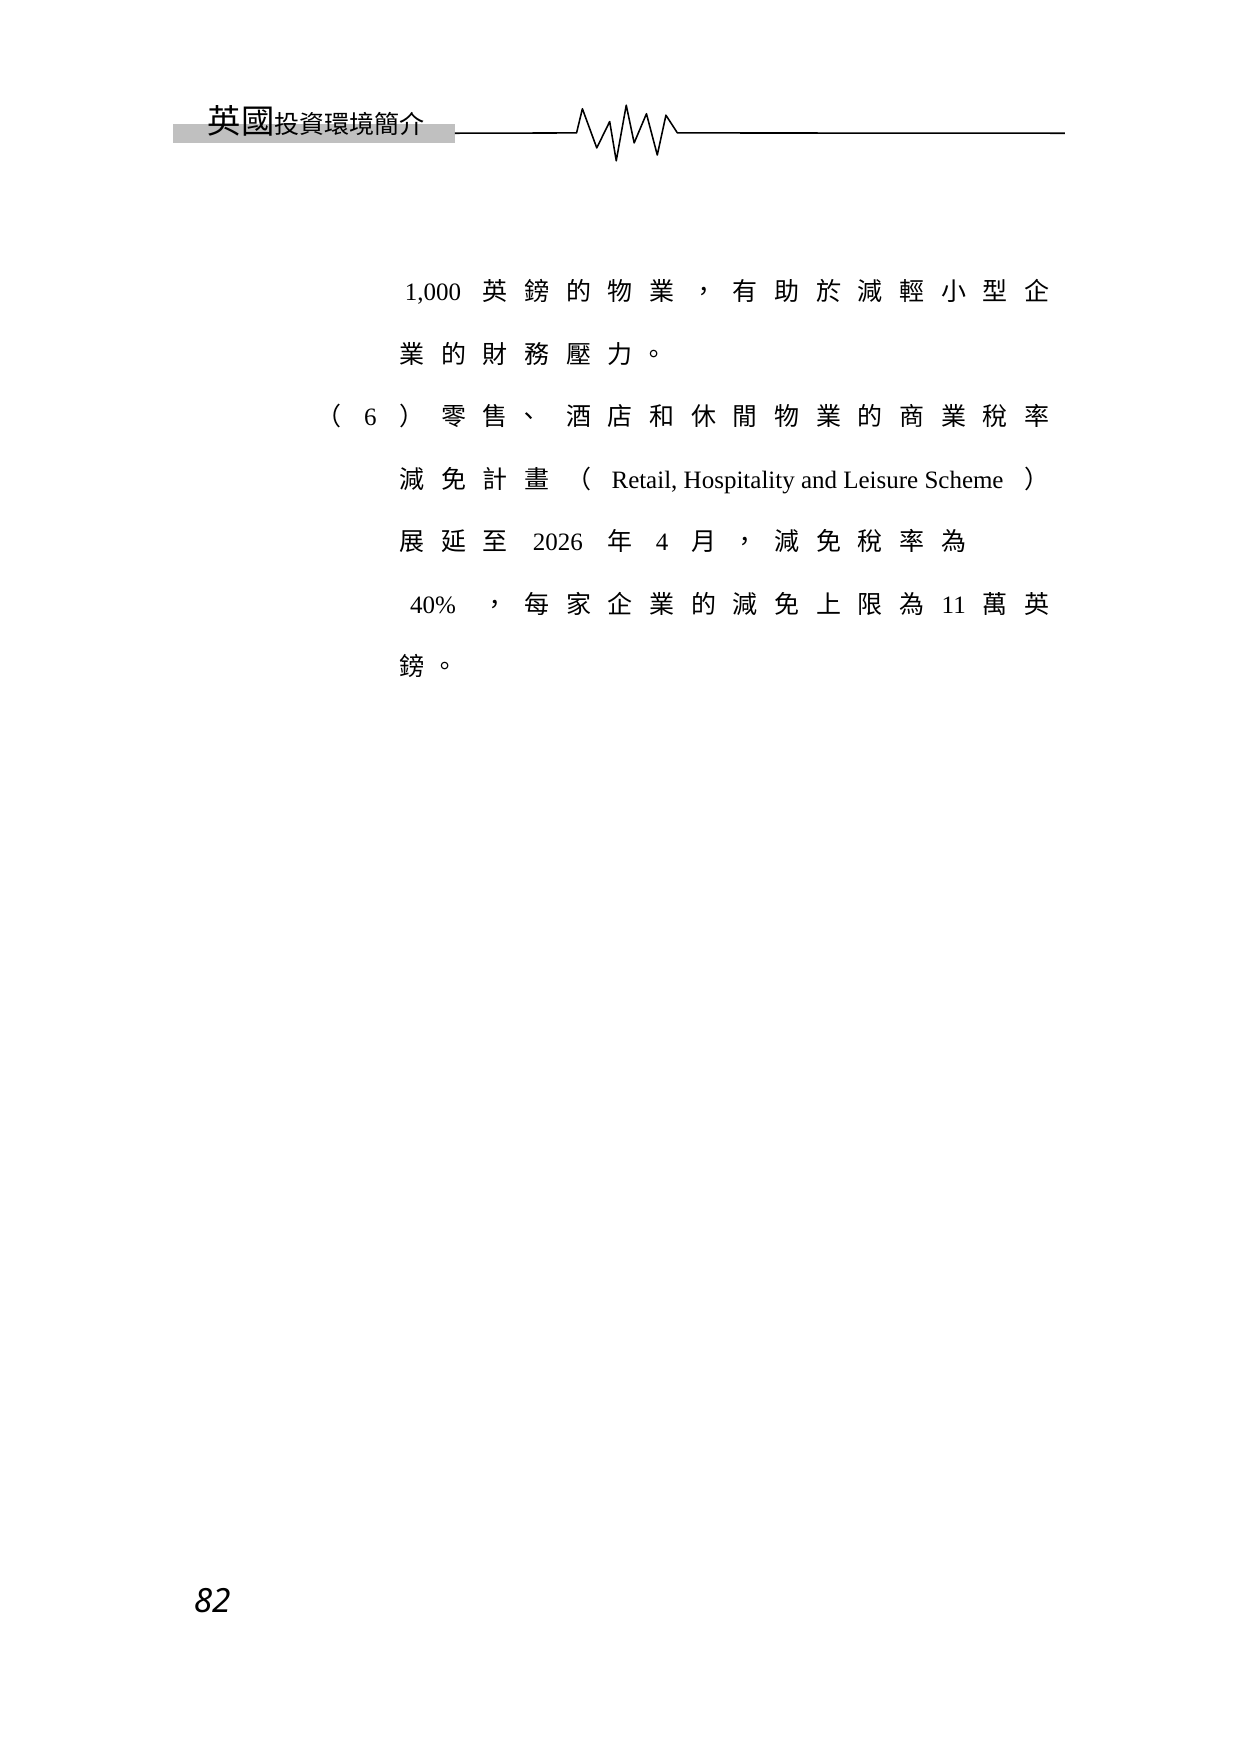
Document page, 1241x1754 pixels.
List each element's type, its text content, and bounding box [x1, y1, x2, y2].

text （6）零售、酒店和休閒物業的商業稅率減免計畫（Retail, Hospitality and Leisure Scheme）展延至2026年4月，減免稅率為40%，每家企業的減免上限為11萬英鎊。 [306, 375, 1058, 688]
text 1,000英鎊的物業，有助於減輕小型企業的財務壓力。 [306, 250, 1058, 375]
